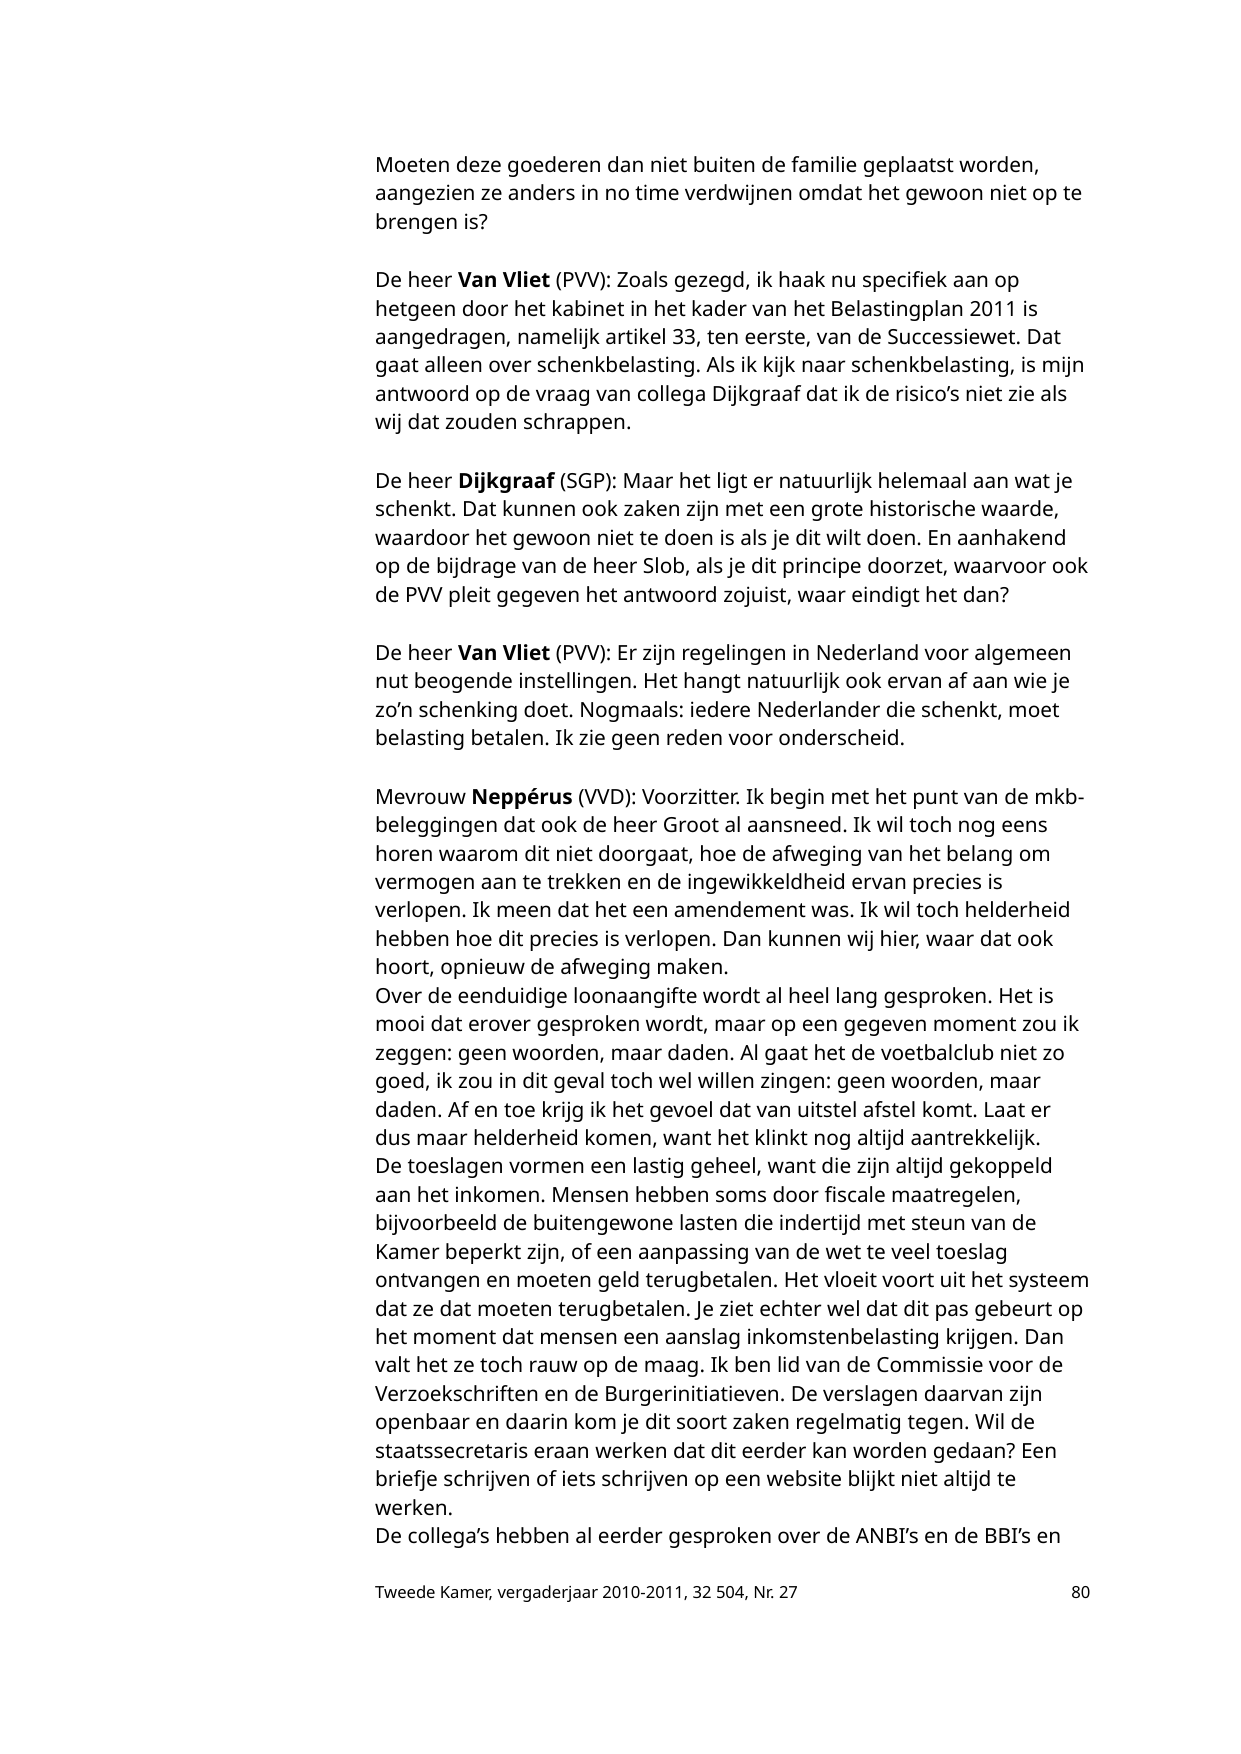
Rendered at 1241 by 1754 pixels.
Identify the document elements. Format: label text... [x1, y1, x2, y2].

text Over de eenduidige loonaangifte wordt al heel lang gesproken. Het is mooi dat erover gesproken wordt, maar op een gegeven moment zou ik zeggen: geen woorden, maar daden. Al gaat het de voetbalclub niet zo goed, ik zou in dit geval toch wel willen zingen: geen woorden, maar daden. Af en toe krijg ik het gevoel dat van uitstel afstel komt. Laat er dus maar helderheid komen, want het klinkt nog altijd aantrekkelijk. [375, 981, 1090, 1152]
text Moeten deze goederen dan niet buiten de familie geplaatst worden, aangezien ze anders in no time verdwijnen omdat het gewoon niet op te brengen is? [375, 150, 1090, 235]
text De heer Van Vliet (PVV): Er zijn regelingen in Nederland voor algemeen nut beogende instellingen. Het hangt natuurlijk ook ervan af aan wie je zo’n schenking doet. Nogmaals: iedere Nederlander die schenkt, moet belasting betalen. Ik zie geen reden voor onderscheid. [375, 638, 1090, 752]
text De heer Dijkgraaf (SGP): Maar het ligt er natuurlijk helemaal aan wat je schenkt. Dat kunnen ook zaken zijn met een grote historische waarde, waardoor het gewoon niet te doen is als je dit wilt doen. En aanhakend op de bijdrage van de heer Slob, als je dit principe doorzet, waarvoor ook de PVV pleit gegeven het antwoord zojuist, waar eindigt het dan? [375, 466, 1090, 608]
text De toeslagen vormen een lastig geheel, want die zijn altijd gekoppeld aan het inkomen. Mensen hebben soms door fiscale maatregelen, bijvoorbeeld de buitengewone lasten die indertijd met steun van de Kamer beperkt zijn, of een aanpassing van de wet te veel toeslag ontvangen en moeten geld terugbetalen. Het vloeit voort uit het systeem dat ze dat moeten terugbetalen. Je ziet echter wel dat dit pas gebeurt op het moment dat mensen een aanslag inkomstenbelasting krijgen. Dan valt het ze toch rauw op de maag. Ik ben lid van de Commissie voor de Verzoekschriften en de Burgerinitiatieven. De verslagen daarvan zijn openbaar en daarin kom je dit soort zaken regelmatig tegen. Wil de staatssecretaris eraan werken dat dit eerder kan worden gedaan? Een briefje schrijven of iets schrijven op een website blijkt niet altijd te werken. [375, 1152, 1090, 1521]
text De heer Van Vliet (PVV): Zoals gezegd, ik haak nu specifiek aan op hetgeen door het kabinet in het kader van het Belastingplan 2011 is aangedragen, namelijk artikel 33, ten eerste, van de Successiewet. Dat gaat alleen over schenkbelasting. Als ik kijk naar schenkbelasting, is mijn antwoord op de vraag van collega Dijkgraaf dat ik de risico’s niet zie als wij dat zouden schrappen. [375, 265, 1090, 436]
text De collega’s hebben al eerder gesproken over de ANBI’s en de BBI’s en [375, 1521, 1090, 1550]
text Mevrouw Neppérus (VVD): Voorzitter. Ik begin met het punt van de mkb-beleggingen dat ook de heer Groot al aansneed. Ik wil toch nog eens horen waarom dit niet doorgaat, hoe de afweging van het belang om vermogen aan te trekken en de ingewikkeldheid ervan precies is verlopen. Ik meen dat het een amendement was. Ik wil toch helderheid hebben hoe dit precies is verlopen. Dan kunnen wij hier, waar dat ook hoort, opnieuw de afweging maken. [375, 782, 1090, 981]
